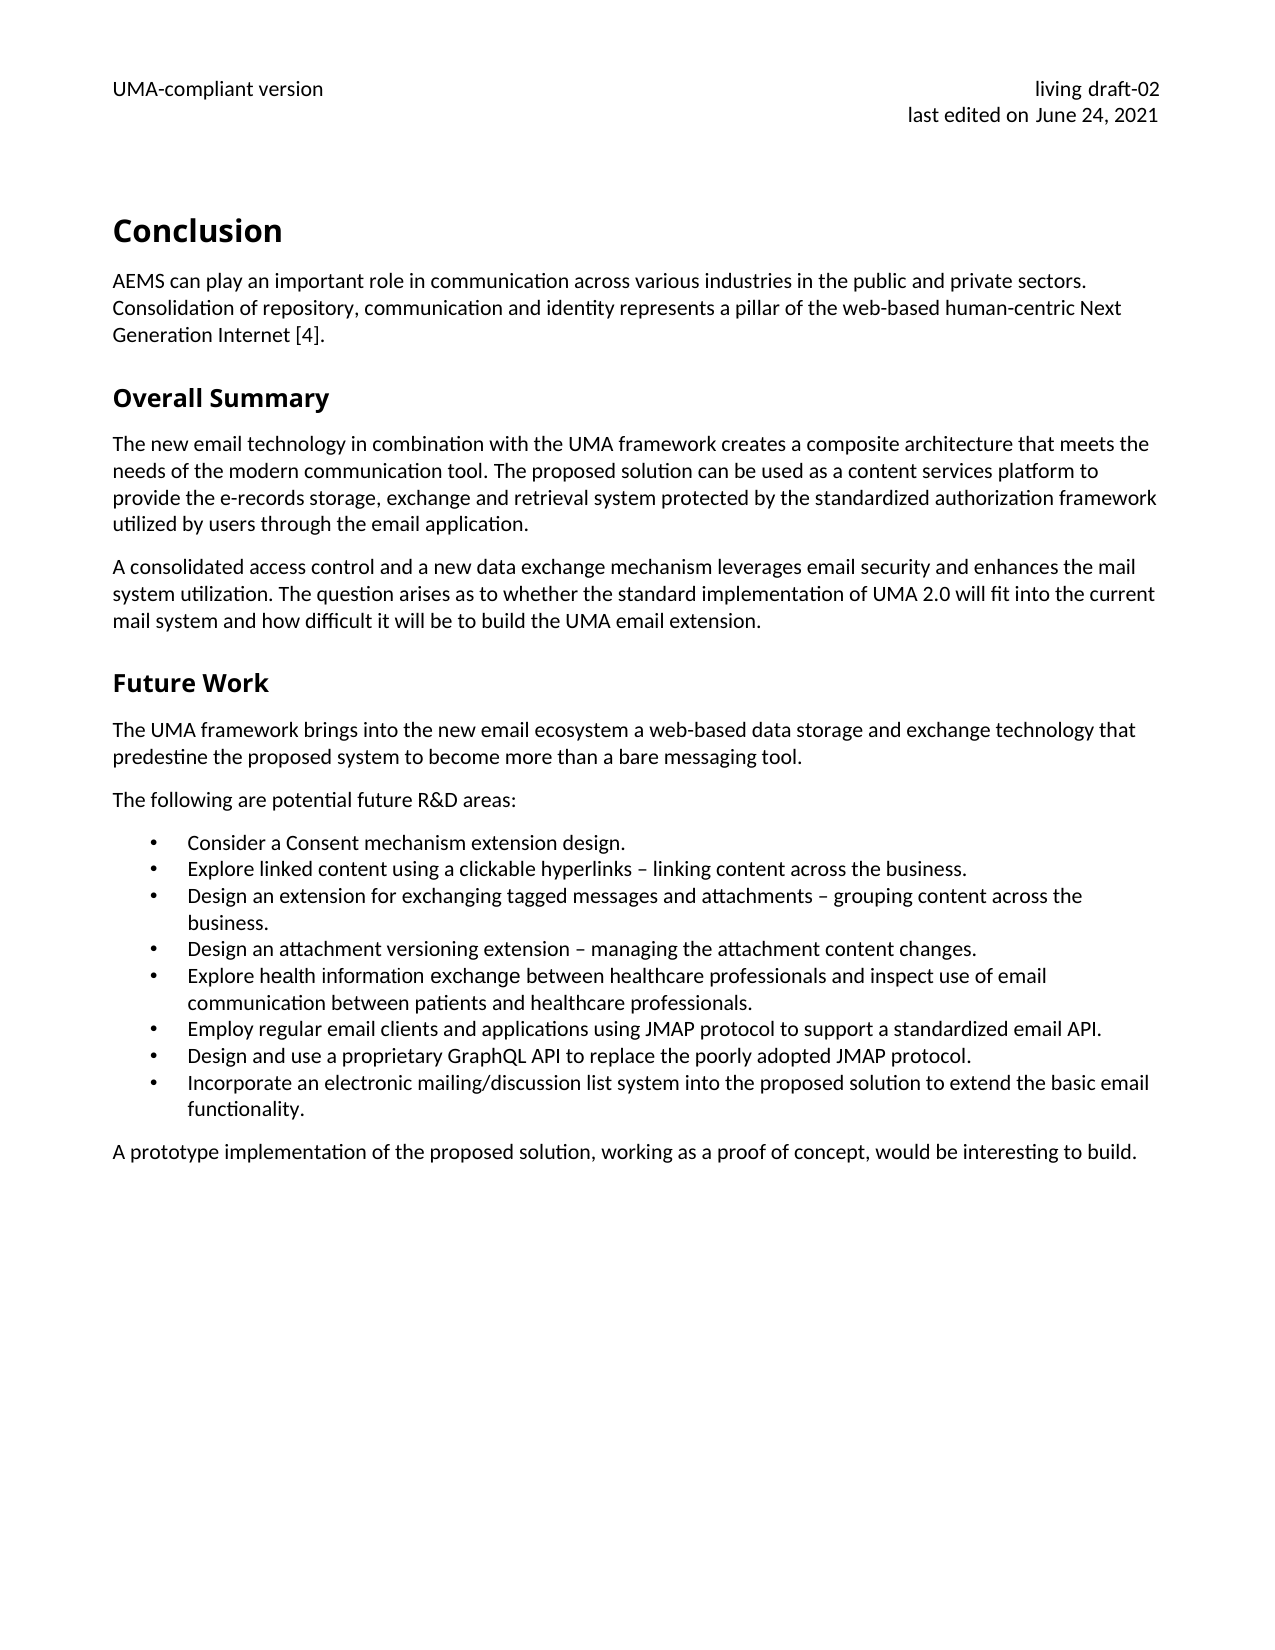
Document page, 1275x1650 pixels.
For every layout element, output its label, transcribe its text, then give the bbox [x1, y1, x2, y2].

list Explore linked content using a clickable hyperlinks – linking content across the business. [150, 855, 1162, 882]
text Future Work [112, 666, 1162, 700]
text A consolidated access control and a new data exchange mechanism leverages email security and enhances the mail system utilization. The question arises as to whether the standard implementation of UMA 2.0 will fit into the current mail system and how difficult it will be to build the UMA email extension. [112, 553, 1162, 633]
list Design an attachment versioning extension – managing the attachment content changes. [150, 935, 1162, 962]
text The UMA framework brings into the new email ecosystem a web-based data storage and exchange technology that predestine the proposed system to become more than a bare messaging tool. [112, 716, 1162, 769]
text The new email technology in combination with the UMA framework creates a composite architecture that meets the needs of the modern communication tool. The proposed solution can be used as a content services platform to provide the e-records storage, exchange and retrieval system protected by the standardized authorization framework utilized by users through the email application. [112, 431, 1162, 537]
text AEMS can play an important role in communication across various industries in the public and private sectors. Consolidation of repository, communication and identity represents a pillar of the web-based human-centric Next Generation Internet [4]. [112, 268, 1162, 348]
text A prototype implementation of the proposed solution, working as a proof of concept, would be interesting to build. [112, 1138, 1162, 1165]
list Employ regular email clients and applications using JMAP protocol to support a standardized email API. [150, 1015, 1162, 1042]
list Consider a Consent mechanism extension design. [150, 829, 1162, 855]
text Conclusion [112, 209, 1162, 251]
text Overall Summary [112, 380, 1162, 414]
list Design and use a proprietary GraphQL API to replace the poorly adopted JMAP protocol. [150, 1042, 1162, 1069]
list Incorporate an electronic mailing/discussion list system into the proposed solution to extend the basic email functionality. [150, 1069, 1162, 1122]
list Explore health information exchange between healthcare professionals and inspect use of email communication between patients and healthcare professionals. [150, 962, 1162, 1015]
text The following are potential future R&D areas: [112, 786, 1162, 812]
list Design an extension for exchanging tagged messages and attachments – grouping content across the business. [150, 882, 1162, 935]
